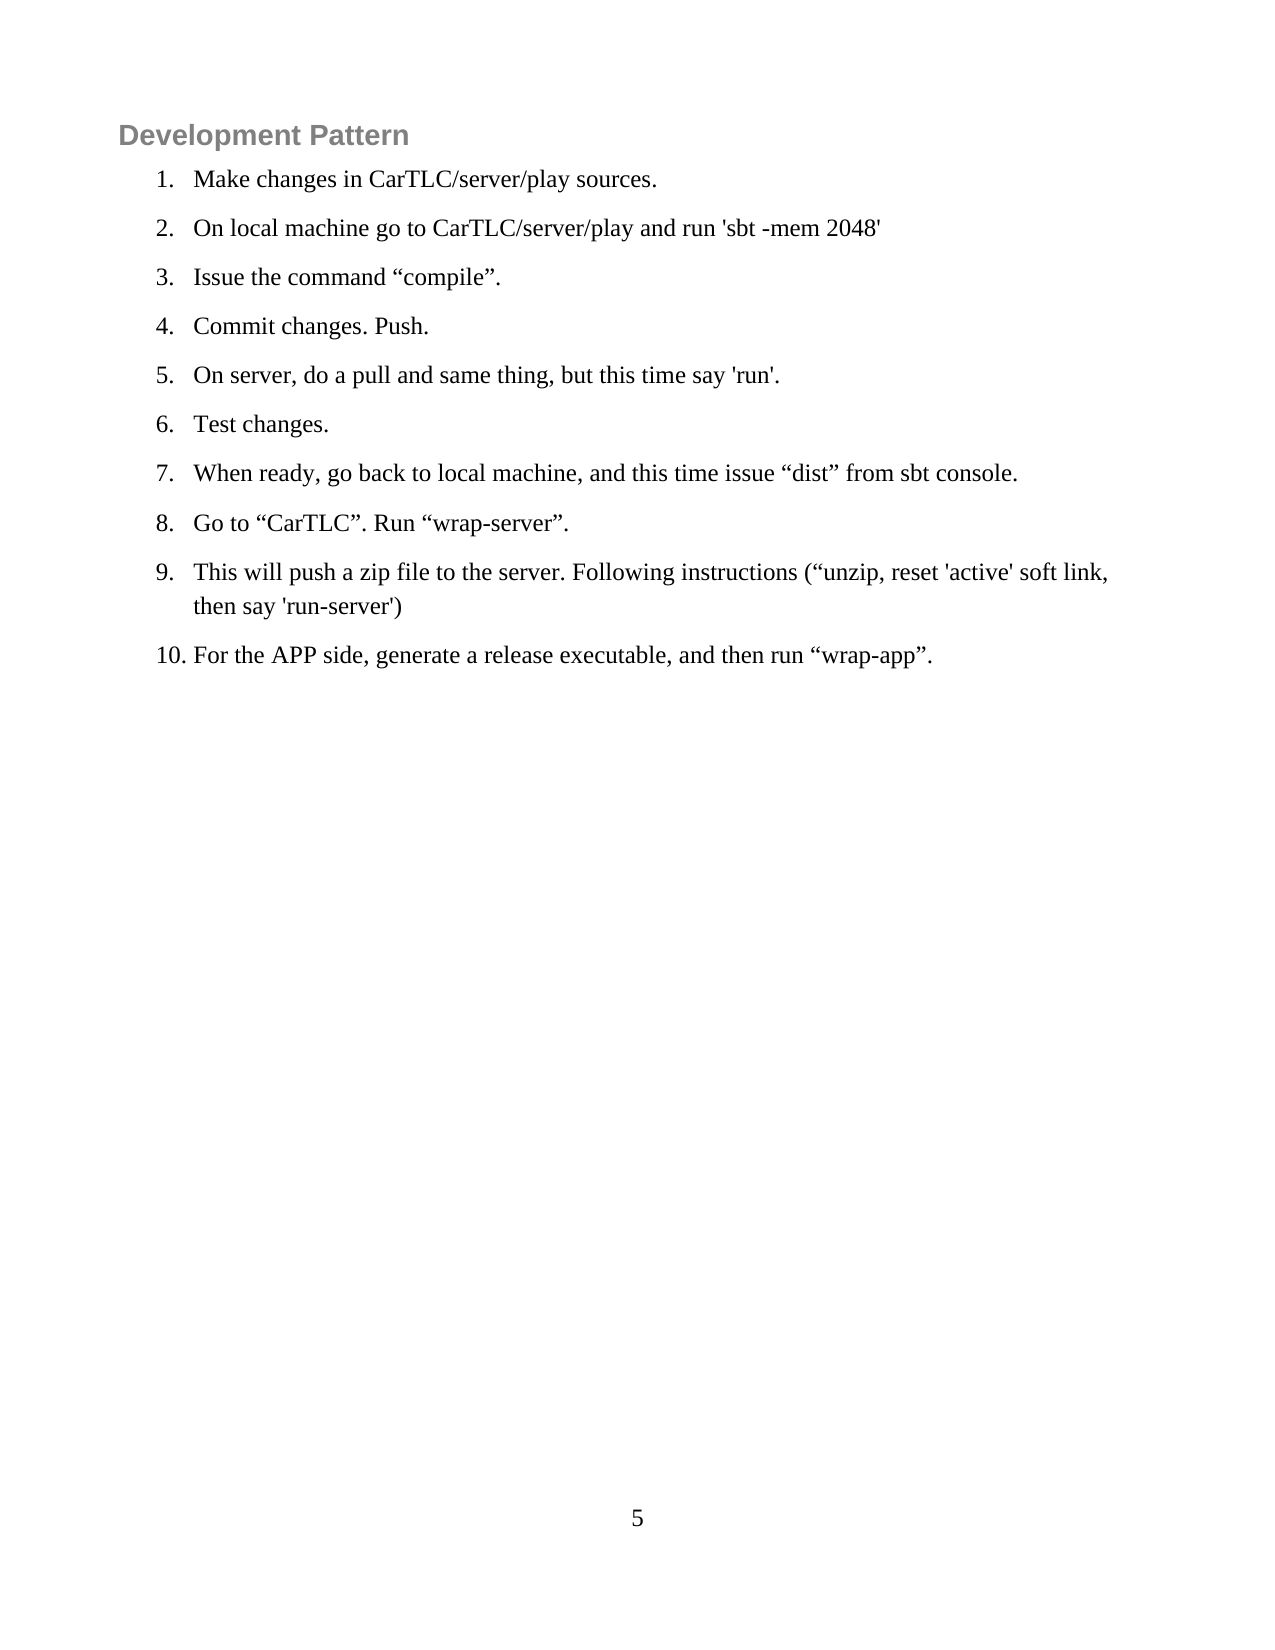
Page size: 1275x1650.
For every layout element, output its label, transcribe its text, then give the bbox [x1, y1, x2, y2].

list When ready, go back to local machine, and this time issue “dist” from sbt console. [156, 458, 1157, 487]
list Issue the command “compile”. [156, 262, 1157, 291]
list Commit changes. Push. [156, 311, 1157, 340]
list Make changes in CarTLC/server/play sources. [156, 164, 1157, 193]
list On server, do a pull and same thing, but this time say 'run'. [156, 360, 1157, 389]
list This will push a zip file to the server. Following instructions (“unzip, reset 'active' soft link, then say 'run-server') [156, 557, 1157, 620]
subtitle Development Pattern [118, 118, 1157, 152]
list On local machine go to CarTLC/server/play and run 'sbt -mem 2048' [156, 213, 1157, 242]
list Test changes. [156, 409, 1157, 438]
list Go to “CarTLC”. Run “wrap-server”. [156, 508, 1157, 536]
list For the APP side, generate a release executable, and then run “wrap-app”. [156, 640, 1157, 669]
